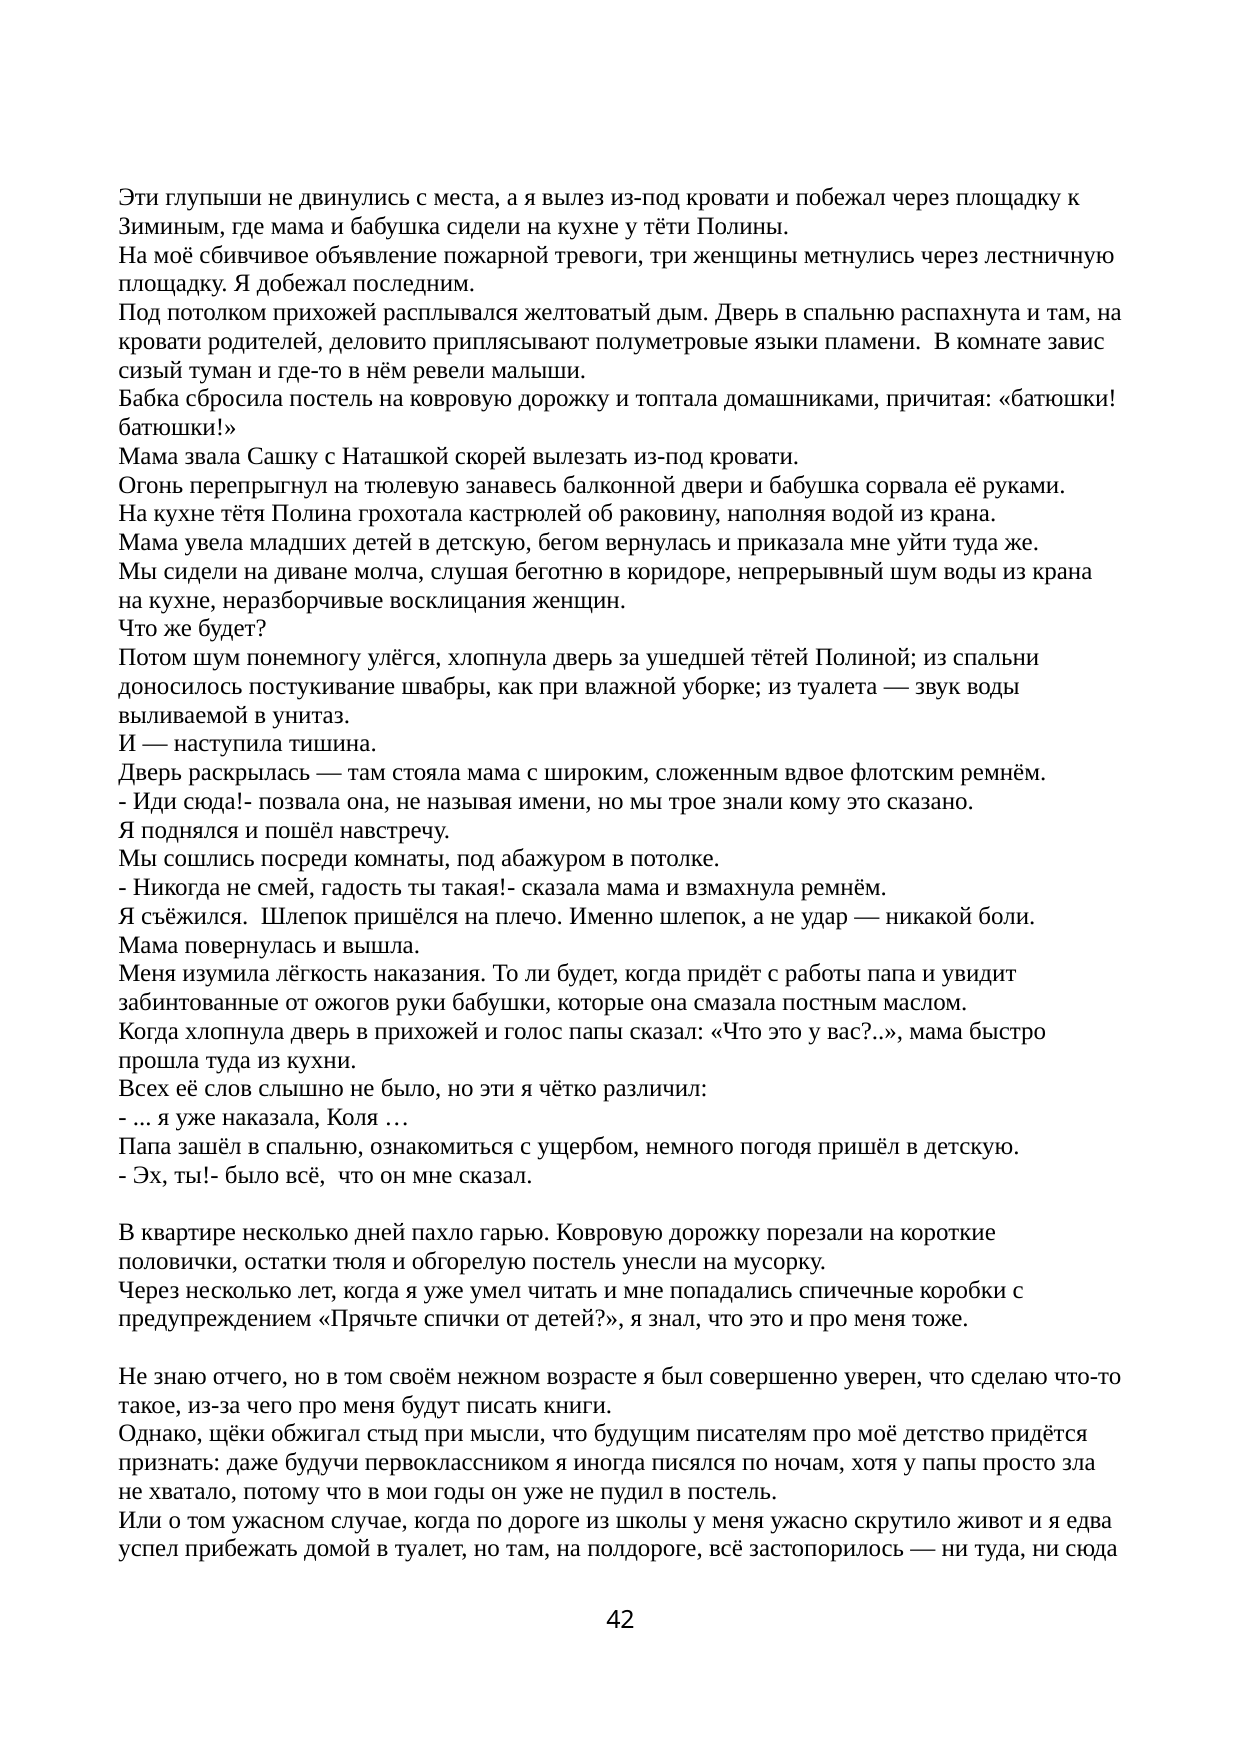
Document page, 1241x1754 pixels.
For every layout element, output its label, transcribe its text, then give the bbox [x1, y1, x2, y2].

text Мама звала Сашку с Наташкой скорей вылезать из-под кровати. [118, 441, 1122, 470]
text Дверь раскрылась — там стояла мама с широким, сложенным вдвое флотским ремнём. [118, 757, 1122, 786]
text - ... я уже наказала, Коля … [118, 1102, 1122, 1131]
text Через несколько лет, когда я уже умел читать и мне попадались спичечные коробки с предупреждением «Прячьте спички от детей?», я знал, что это и про меня тоже. [118, 1275, 1122, 1332]
text Меня изумила лёгкость наказания. То ли будет, когда придёт с работы папа и увидит забинтованные от ожогов руки бабушки, которые она смазала постным маслом. [118, 958, 1122, 1016]
text Или о том ужасном случае, когда по дороге из школы у меня ужасно скрутило живот и я едва успел прибежать домой в туалет, но там, на полдороге, всё застопорилось — ни туда, ни сюда [118, 1505, 1122, 1562]
text Мы сидели на диване молча, слушая беготню в коридоре, непрерывный шум воды из крана на кухне, неразборчивые восклицания женщин. [118, 556, 1122, 613]
text Мама увела младших детей в детскую, бегом вернулась и приказала мне уйти туда же. [118, 527, 1122, 556]
text Когда хлопнула дверь в прихожей и голос папы сказал: «Что это у вас?..», мама быстро прошла туда из кухни. [118, 1016, 1122, 1073]
text Мама повернулась и вышла. [118, 930, 1122, 958]
text Эти глупыши не двинулись с места, а я вылез из-под кровати и побежал через площадку к Зиминым, где мама и бабушка сидели на кухне у тёти Полины. [118, 182, 1122, 240]
text Папа зашёл в спальню, ознакомиться с ущербом, немного погодя пришёл в детскую. [118, 1131, 1122, 1160]
text - Иди сюда!- позвала она, не называя имени, но мы трое знали кому это сказано. [118, 786, 1122, 815]
text На кухне тётя Полина грохотала кастрюлей об раковину, наполняя водой из крана. [118, 498, 1122, 527]
text Что же будет? [118, 613, 1122, 642]
text Я съёжился. Шлепок пришёлся на плечо. Именно шлепок, а не удар — никакой боли. [118, 901, 1122, 930]
text Всех её слов слышно не было, но эти я чётко различил: [118, 1073, 1122, 1102]
text И — наступила тишина. [118, 728, 1122, 757]
text Мы сошлись посреди комнаты, под абажуром в потолке. [118, 843, 1122, 872]
text В квартире несколько дней пахло гарью. Ковровую дорожку порезали на короткие половички, остатки тюля и обгорелую постель унесли на мусорку. [118, 1217, 1122, 1275]
text Потом шум понемногу улёгся, хлопнула дверь за ушедшей тётей Полиной; из спальни доносилось постукивание швабры, как при влажной уборке; из туалета — звук воды выливаемой в унитаз. [118, 642, 1122, 728]
text Огонь перепрыгнул на тюлевую занавесь балконной двери и бабушка сорвала её руками. [118, 470, 1122, 498]
text Не знаю отчего, но в том своём нежном возрасте я был совершенно уверен, что сделаю что-то такое, из-за чего про меня будут писать книги. [118, 1361, 1122, 1418]
text На моё сбивчивое объявление пожарной тревоги, три женщины метнулись через лестничную площадку. Я добежал последним. [118, 240, 1122, 297]
text Бабка сбросила постель на ковровую дорожку и топтала домашниками, причитая: «батюшки! батюшки!» [118, 383, 1122, 441]
text Однако, щёки обжигал стыд при мысли, что будущим писателям про моё детство придётся признать: даже будучи первоклассником я иногда писялся по ночам, хотя у папы просто зла не хватало, потому что в мои годы он уже не пудил в постель. [118, 1418, 1122, 1505]
text Под потолком прихожей расплывался желтоватый дым. Дверь в спальню распахнута и там, на кровати родителей, деловито приплясывают полуметровые языки пламени. В комнате завис сизый туман и где-то в нём ревели малыши. [118, 297, 1122, 383]
text - Эх, ты!- было всё, что он мне сказал. [118, 1160, 1122, 1188]
text - Никогда не смей, гадость ты такая!- сказала мама и взмахнула ремнём. [118, 872, 1122, 901]
text Я поднялся и пошёл навстречу. [118, 815, 1122, 843]
